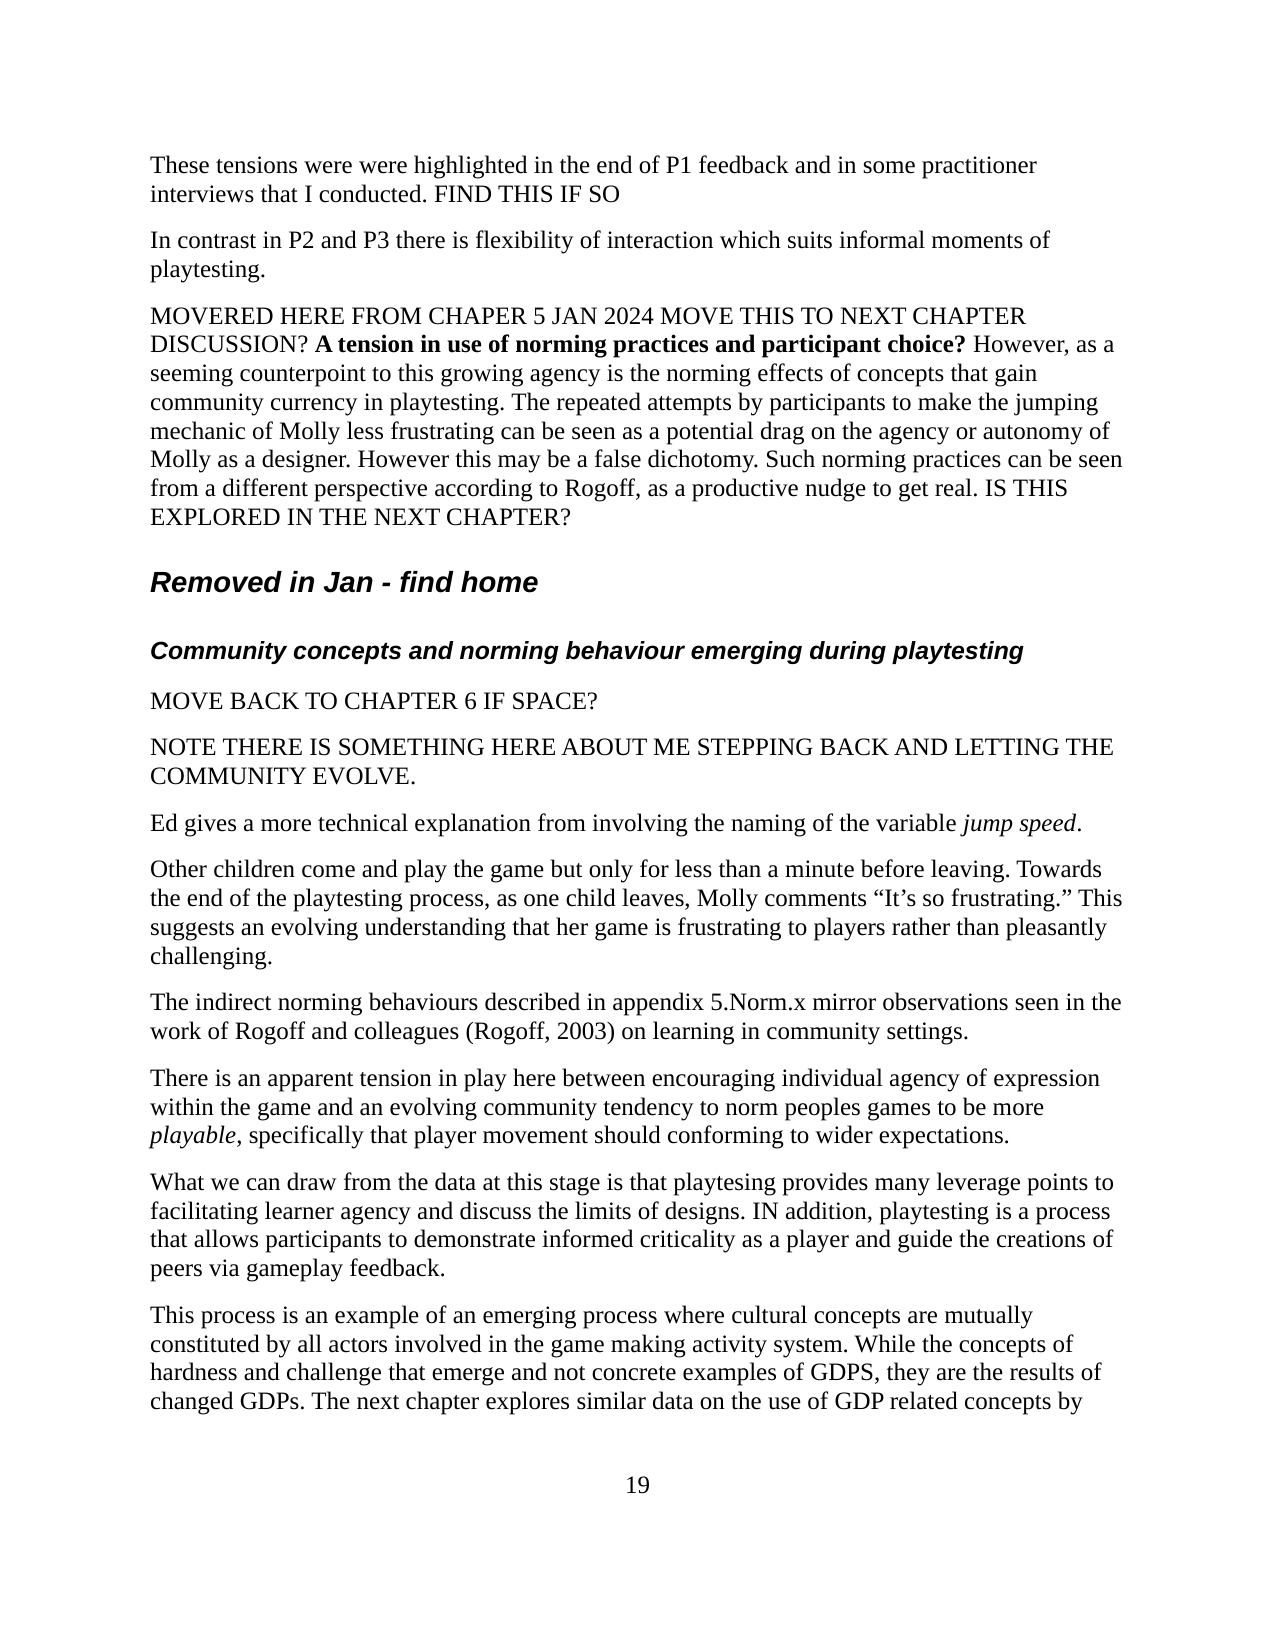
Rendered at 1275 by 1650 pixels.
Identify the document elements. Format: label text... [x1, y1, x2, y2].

subtitle Community concepts and norming behaviour emerging during playtesting [150, 636, 1125, 664]
text NOTE THERE IS SOMETHING HERE ABOUT ME STEPPING BACK AND LETTING THE COMMUNITY EVOLVE. [150, 732, 1125, 790]
text MOVE BACK TO CHAPTER 6 IF SPACE? [150, 686, 1125, 714]
text MOVERED HERE FROM CHAPER 5 JAN 2024 MOVE THIS TO NEXT CHAPTER DISCUSSION? A tension in use of norming practices and participant choice? However, as a seeming counterpoint to this growing agency is the norming effects of concepts that gain community currency in playtesting. The repeated attempts by participants to make the jumping mechanic of Molly less frustrating can be seen as a potential drag on the agency or autonomy of Molly as a designer. However this may be a false dichotomy. Such norming practices can be seen from a different perspective according to Rogoff, as a productive nudge to get real. IS THIS EXPLORED IN THE NEXT CHAPTER? [150, 301, 1125, 531]
text What we can draw from the data at this stage is that playtesing provides many leverage points to facilitating learner agency and discuss the limits of designs. IN addition, playtesting is a process that allows participants to demonstrate informed criticality as a player and guide the creations of peers via gameplay feedback. [150, 1167, 1125, 1282]
text Other children come and play the game but only for less than a minute before leaving. Towards the end of the playtesting process, as one child leaves, Molly comments “It’s so frustrating.” This suggests an evolving understanding that her game is frustrating to players rather than pleasantly challenging. [150, 854, 1125, 969]
text In contrast in P2 and P3 there is flexibility of interaction which suits informal moments of playtesting. [150, 225, 1125, 283]
text This process is an example of an emerging process where cultural concepts are mutually constituted by all actors involved in the game making activity system. While the concepts of hardness and challenge that emerge and not concrete examples of GDPS, they are the results of changed GDPs. The next chapter explores similar data on the use of GDP related concepts by [150, 1300, 1125, 1415]
text The indirect norming behaviours described in appendix 5.Norm.x mirror observations seen in the work of Rogoff and colleagues (Rogoff, 2003) on learning in community settings. [150, 987, 1125, 1045]
text There is an apparent tension in play here between encouraging individual agency of expression within the game and an evolving community tendency to norm peoples games to be more playable, specifically that player movement should conforming to wider expectations. [150, 1063, 1125, 1149]
subtitle Removed in Jan - find home [150, 565, 1125, 598]
text These tensions were were highlighted in the end of P1 feedback and in some practitioner interviews that I conducted. FIND THIS IF SO [150, 150, 1125, 207]
text Ed gives a more technical explanation from involving the naming of the variable jump speed. [150, 808, 1125, 837]
